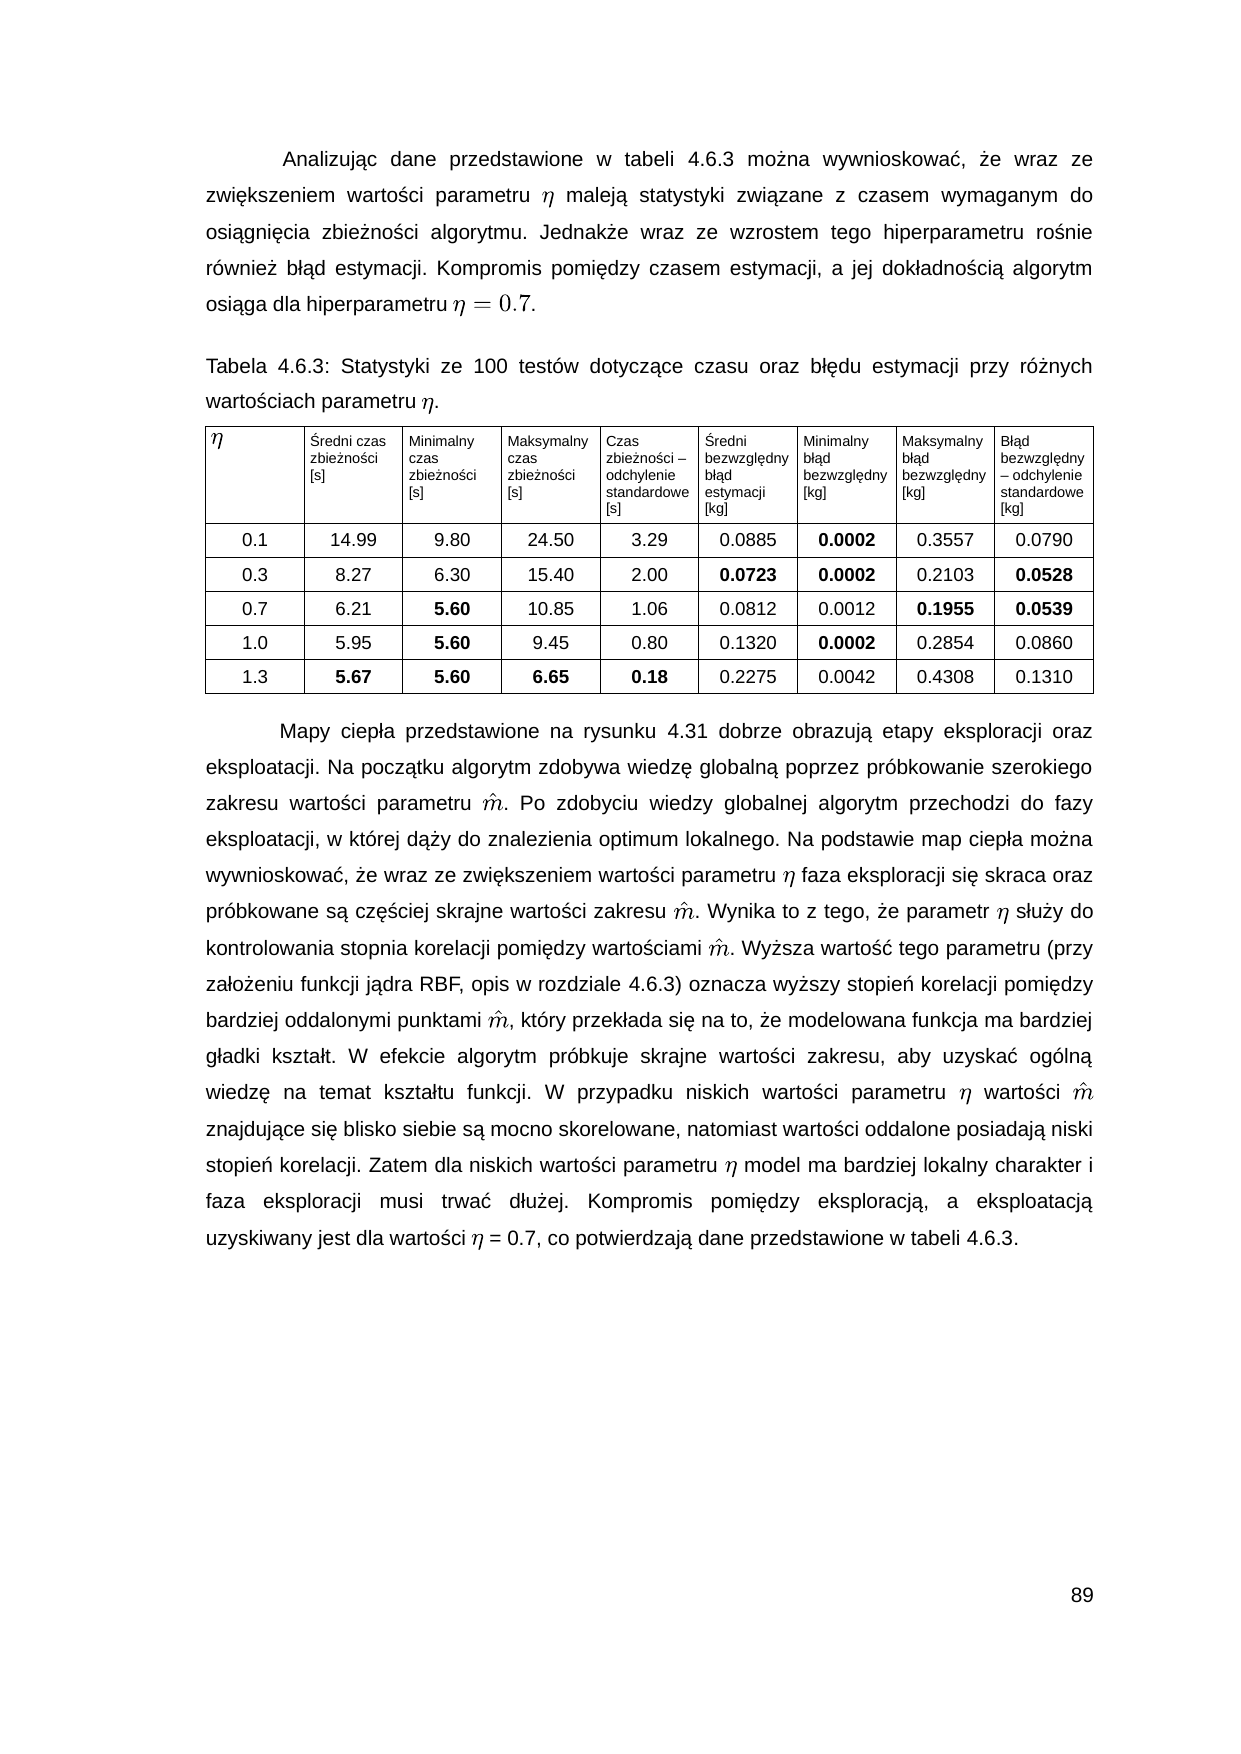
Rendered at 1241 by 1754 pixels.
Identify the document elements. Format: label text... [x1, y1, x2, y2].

table_cell 0,0790 [995, 524, 1093, 557]
table_cell 24,50 [502, 524, 600, 557]
table_header Błąd bezwzględny – odchylenie standardowe [kg] [995, 427, 1093, 522]
table_cell 0,80 [601, 626, 698, 659]
table_cell 0,4308 [897, 660, 994, 693]
table_header Minimalny błąd bezwzględny [kg] [798, 427, 896, 522]
table_header [206, 427, 304, 522]
table_cell 0.3 [206, 558, 304, 591]
table_cell 0,1955 [897, 592, 994, 625]
table_cell 9,45 [502, 626, 600, 659]
table_cell 6,30 [403, 558, 501, 591]
table_cell 0,18 [601, 660, 698, 693]
table_header Minimalny czas zbieżności [s] [403, 427, 501, 522]
text Mapy ciepła przedstawione na rysunku 4.31 dobrze obrazują etapy eksploracji oraz eksploatacji. Na początku algorytm zdobywa wiedzę globalną poprzez próbkowanie szerokiego zakresu wartości parametru . Po zdobyciu wiedzy globalnej algorytm przechodzi do fazy eksploatacji, w której dąży do znalezienia optimum lokalnego. Na podstawie map ciepła można wywnioskować, że wraz ze zwiększeniem wartości parametru faza eksploracji się skraca oraz próbkowane są częściej skrajne wartości zakresu . Wynika to z tego, że parametr służy do kontrolowania stopnia korelacji pomiędzy wartościami . Wyższa wartość tego parametru (przy założeniu funkcji jądra RBF, opis w rozdziale 4.6.3) oznacza wyższy stopień korelacji pomiędzy bardziej oddalonymi punktami , który przekłada się na to, że modelowana funkcja ma bardziej gładki kształt. W efekcie algorytm próbkuje skrajne wartości zakresu, aby uzyskać ogólną wiedzę na temat kształtu funkcji. W przypadku niskich wartości parametru wartości znajdujące się blisko siebie są mocno skorelowane, natomiast wartości oddalone posiadają niski stopień korelacji. Zatem dla niskich wartości parametru model ma bardziej lokalny charakter i faza eksploracji musi trwać dłużej. Kompromis pomiędzy eksploracją, a eksploatacją uzyskiwany jest dla wartości = 0.7, co potwierdzają dane przedstawione w tabeli 4.6.3. [206, 719, 1093, 1250]
table_cell 3,29 [601, 524, 698, 557]
table_cell 14,99 [305, 524, 402, 557]
table_cell 0,2103 [897, 558, 994, 591]
table_cell 0,0885 [699, 524, 797, 557]
table_cell 0,0539 [995, 592, 1093, 625]
table_cell 1.0 [206, 626, 304, 659]
table_cell 0,0002 [798, 626, 896, 659]
table_cell 0,0723 [699, 558, 797, 591]
table_cell 1.3 [206, 660, 304, 693]
table_cell 5,60 [403, 626, 501, 659]
table_cell 0,1310 [995, 660, 1093, 693]
table_header Maksymalny czas zbieżności [s] [502, 427, 600, 522]
table_cell 0,0002 [798, 558, 896, 591]
table_cell 0,0812 [699, 592, 797, 625]
table_cell 10,85 [502, 592, 600, 625]
table_cell 5,60 [403, 592, 501, 625]
table_cell 0.7 [206, 592, 304, 625]
table_cell 0,2275 [699, 660, 797, 693]
table_header Czas zbieżności – odchylenie standardowe [s] [601, 427, 698, 522]
table_cell 15,40 [502, 558, 600, 591]
table_cell 8,27 [305, 558, 402, 591]
table_cell 5,67 [305, 660, 402, 693]
table_cell 0,0002 [798, 524, 896, 557]
table_cell 0,2854 [897, 626, 994, 659]
table_cell 2,00 [601, 558, 698, 591]
table_cell 0,0042 [798, 660, 896, 693]
table_cell 0,0528 [995, 558, 1093, 591]
table_cell 0,0860 [995, 626, 1093, 659]
table_cell 6,65 [502, 660, 600, 693]
table_cell 5,95 [305, 626, 402, 659]
table_cell 5,60 [403, 660, 501, 693]
table_cell 6,21 [305, 592, 402, 625]
table_header Maksymalny błąd bezwzględny [kg] [897, 427, 994, 522]
table_cell 0,0012 [798, 592, 896, 625]
table_header Średni bezwzględny błąd estymacji [kg] [699, 427, 797, 522]
table_cell 0,3557 [897, 524, 994, 557]
text Tabela 4.6.3: Statystyki ze 100 testów dotyczące czasu oraz błędu estymacji przy różnych wartościach parametru . [206, 353, 1093, 414]
table_cell 0,1320 [699, 626, 797, 659]
text Analizując dane przedstawione w tabeli 4.6.3 można wywnioskować, że wraz ze zwiększeniem wartości parametru maleją statystyki związane z czasem wymaganym do osiągnięcia zbieżności algorytmu. Jednakże wraz ze wzrostem tego hiperparametru rośnie również błąd estymacji. Kompromis pomiędzy czasem estymacji, a jej dokładnością algorytm osiąga dla hiperparametru . [206, 147, 1093, 316]
table_cell 9,80 [403, 524, 501, 557]
table_cell 1,06 [601, 592, 698, 625]
table_header Średni czas zbieżności [s] [305, 427, 402, 522]
table_cell 0.1 [206, 524, 304, 557]
